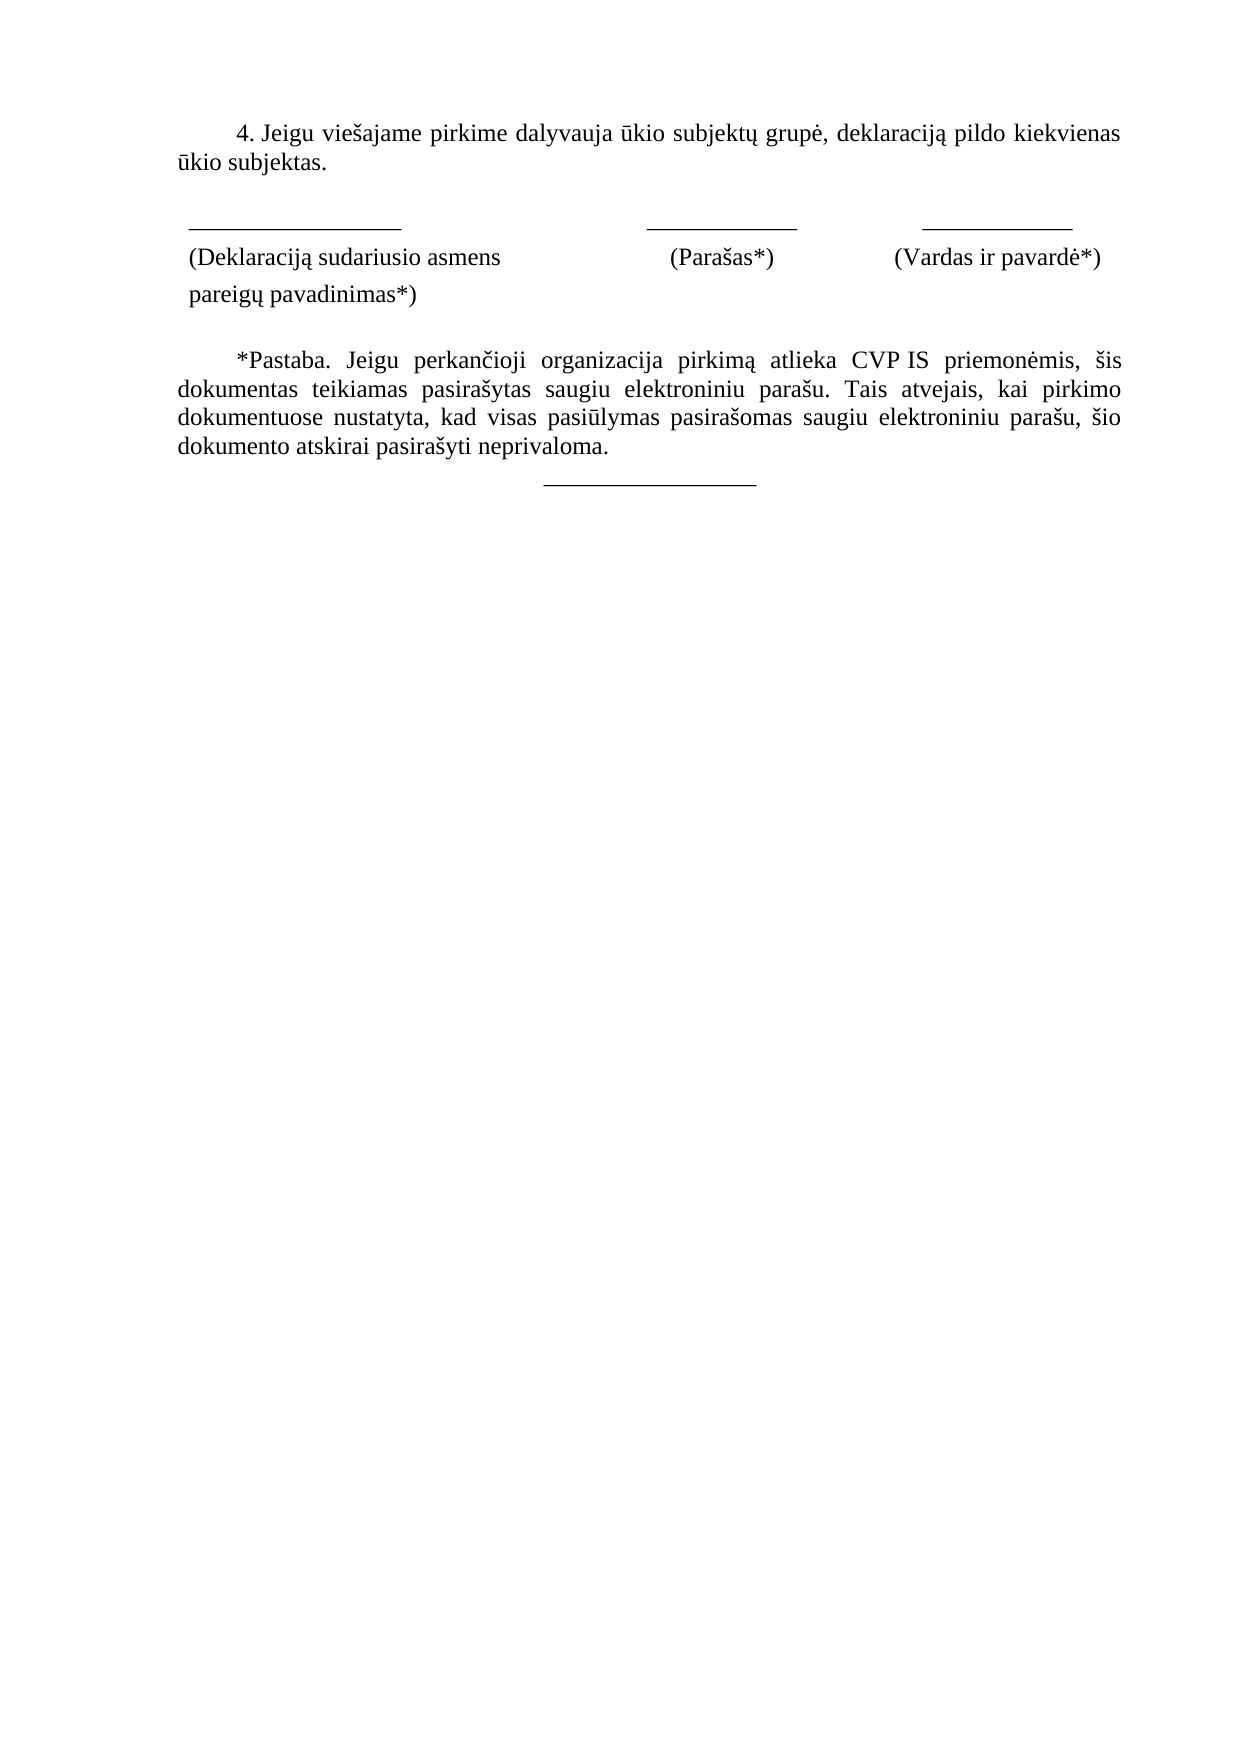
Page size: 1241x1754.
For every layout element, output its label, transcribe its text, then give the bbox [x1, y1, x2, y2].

table_header _________________ (Deklaraciją sudariusio asmens pareigų pavadinimas*) [177, 204, 582, 316]
text *Pastaba. Jeigu perkančioji organizacija pirkimą atlieka CVP IS priemonėmis, šis dokumentas teikiamas pasirašytas saugiu elektroniniu parašu. Tais atvejais, kai pirkimo dokumentuose nustatyta, kad visas pasiūlymas pasirašomas saugiu elektroniniu parašu, šio dokumento atskirai pasirašyti neprivaloma. [177, 345, 1122, 460]
text _________________ [177, 460, 1122, 489]
table_header ____________ (Parašas*) [582, 204, 861, 316]
table_header ____________ (Vardas ir pavardė*) [861, 204, 1133, 316]
text 4. Jeigu viešajame pirkime dalyvauja ūkio subjektų grupė, deklaraciją pildo kiekvienas ūkio subjektas. [177, 118, 1122, 176]
